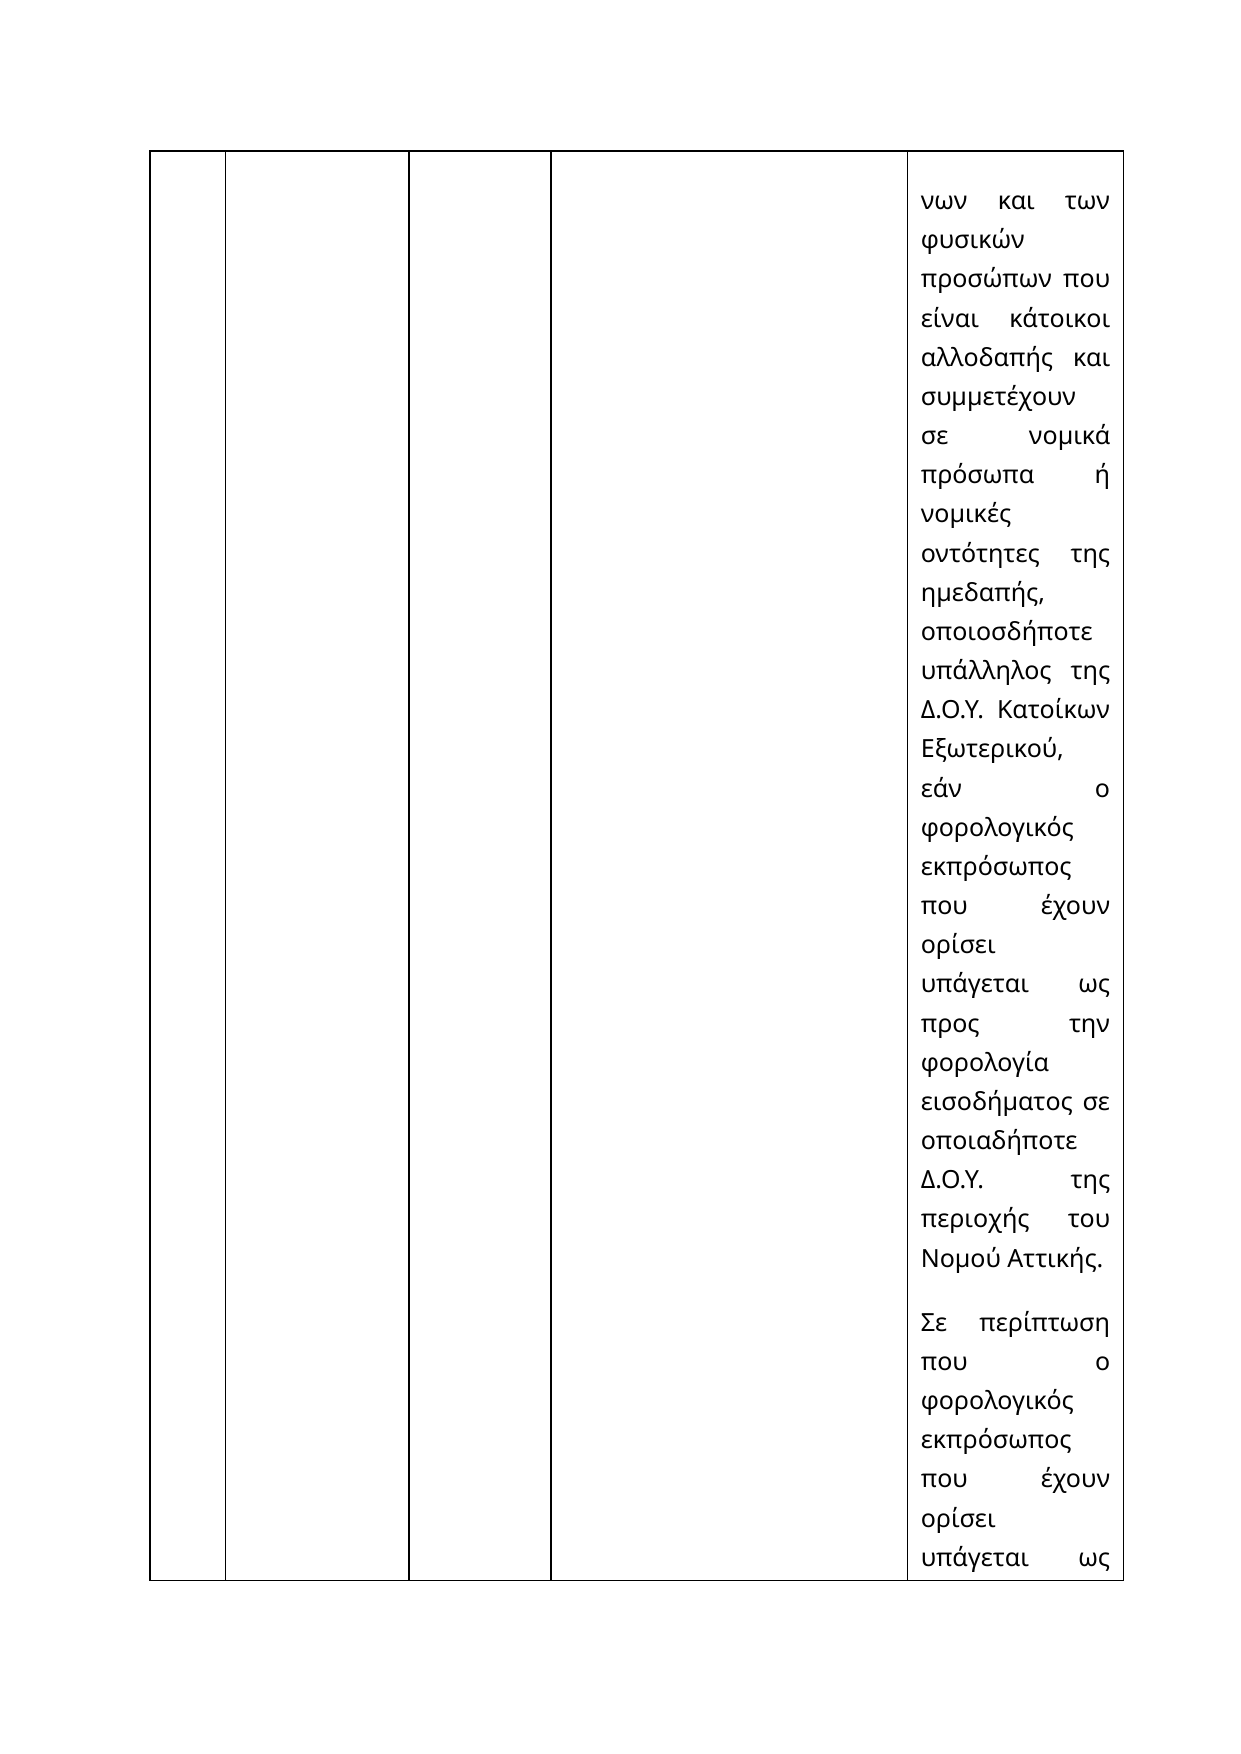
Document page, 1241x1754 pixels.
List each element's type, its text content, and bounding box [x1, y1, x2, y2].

table_cell νων και των φυσικών προσώπων που είναι κάτοικοι αλλοδαπής και συμμετέχουν σε νομικά πρόσωπα ή νομικές οντότητες της ημεδαπής, οποιοσδήποτε υπάλληλος της Δ.Ο.Υ. Κατοίκων Εξωτερικού, εάν ο φορολογικός εκπρόσωπος που έχουν ορίσει υπάγεται ως προς την φορολογία εισοδήματος σε οποιαδήποτε Δ.Ο.Υ. της περιοχής του Νομού Αττικής. Σε περίπτωση που ο φορολογικός εκπρόσωπος που έχουν ορίσει υπάγεται ως [908, 152, 1123, 1580]
table_cell [151, 152, 225, 1580]
table_cell [552, 152, 907, 1580]
table_cell [226, 152, 408, 1580]
table_cell [410, 152, 550, 1580]
